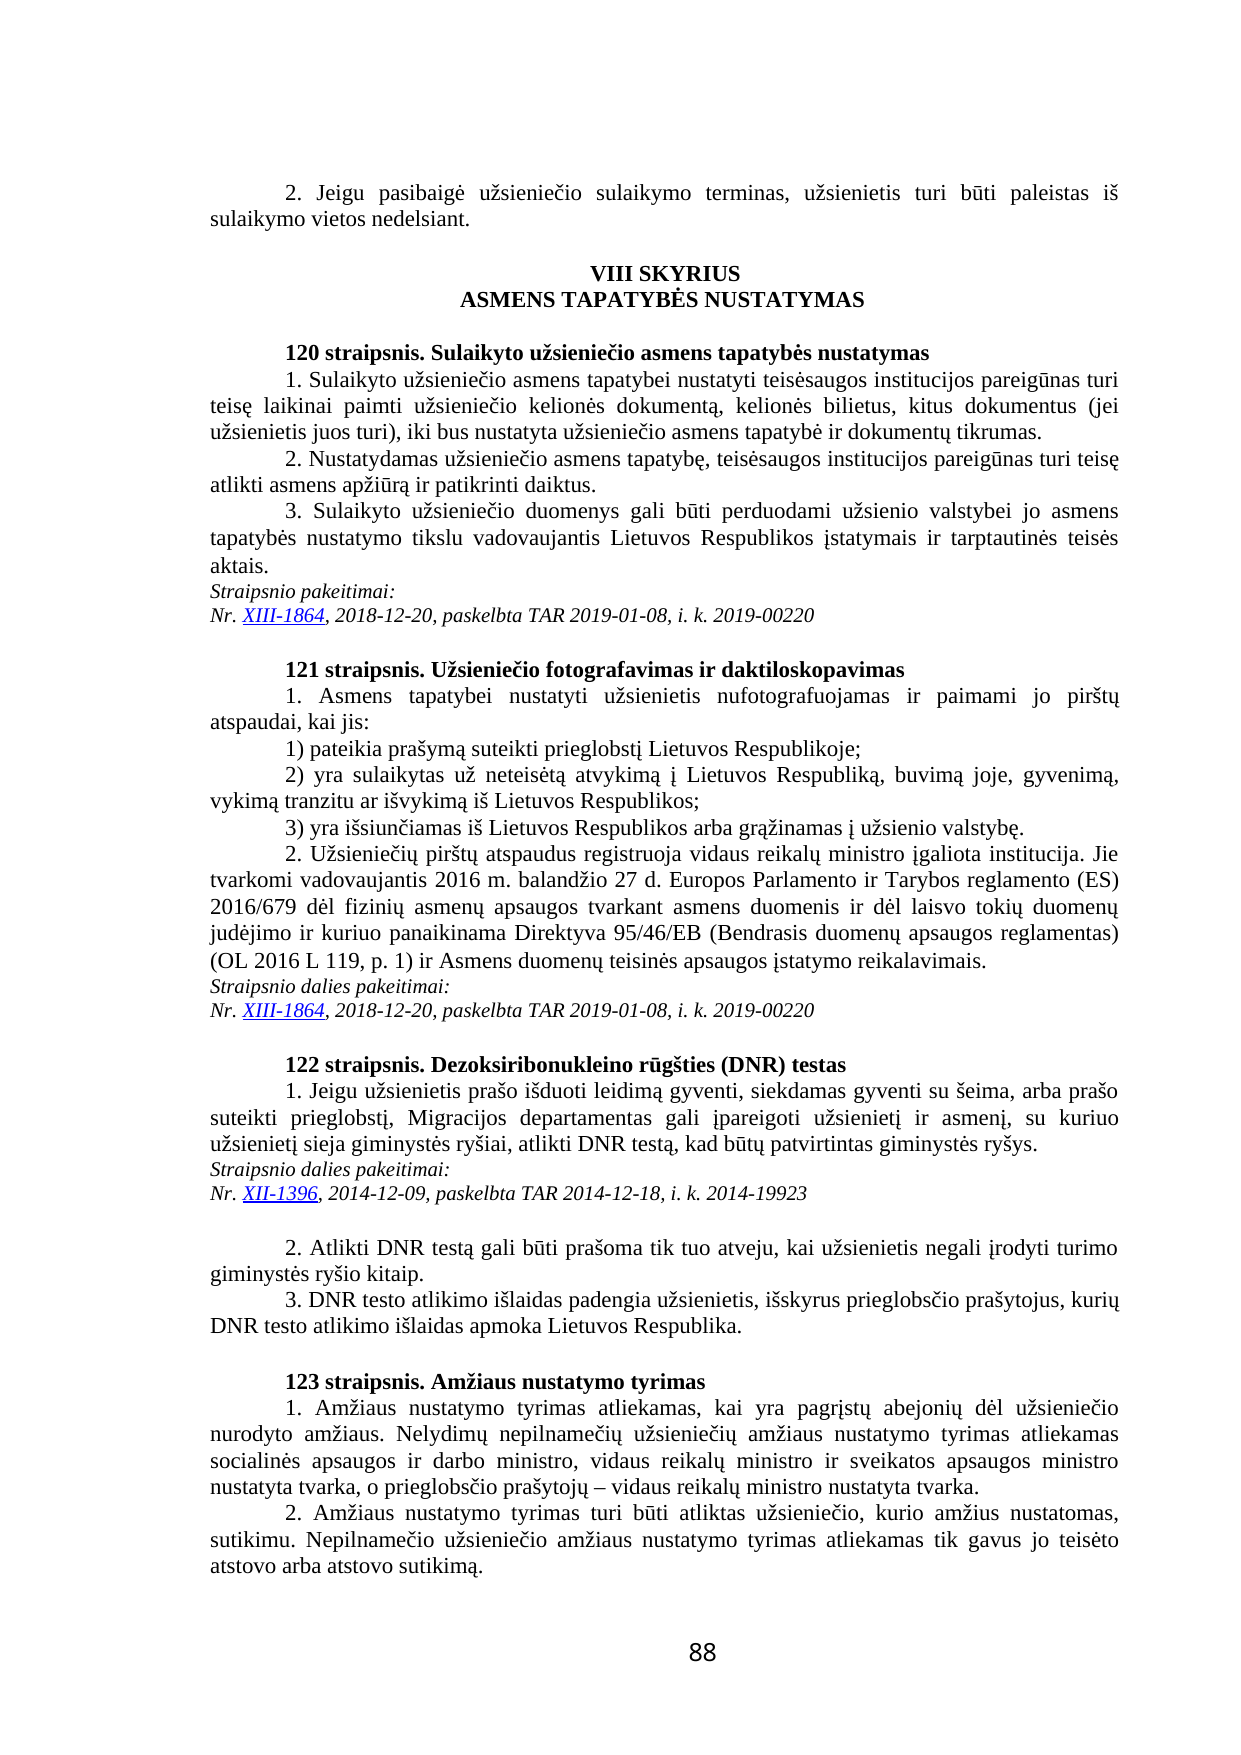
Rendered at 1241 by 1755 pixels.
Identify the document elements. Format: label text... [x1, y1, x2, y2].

text Nr. XII-1396, 2014-12-09, paskelbta TAR 2014-12-18, i. k. 2014-19923 [210, 1181, 1120, 1205]
text Straipsnio dalies pakeitimai: [210, 974, 1120, 998]
text Nr. XIII-1864, 2018-12-20, paskelbta TAR 2019-01-08, i. k. 2019-00220 [210, 603, 1120, 627]
text 3. Sulaikyto užsieniečio duomenys gali būti perduodami užsienio valstybei jo asmens tapatybės nustatymo tikslu vadovaujantis Lietuvos Respublikos įstatymais ir tarptautinės teisės aktais. [210, 497, 1120, 579]
text 121 straipsnis. Užsieniečio fotografavimas ir daktiloskopavimas [210, 656, 1120, 682]
text 123 straipsnis. Amžiaus nustatymo tyrimas [210, 1368, 1120, 1394]
text 3. DNR testo atlikimo išlaidas padengia užsienietis, išskyrus prieglobsčio prašytojus, kurių DNR testo atlikimo išlaidas apmoka Lietuvos Respublika. [210, 1286, 1120, 1339]
text 1. Sulaikyto užsieniečio asmens tapatybei nustatyti teisėsaugos institucijos pareigūnas turi teisę laikinai paimti užsieniečio kelionės dokumentą, kelionės bilietus, kitus dokumentus (jei užsienietis juos turi), iki bus nustatyta užsieniečio asmens tapatybė ir dokumentų tikrumas. [210, 366, 1120, 445]
subtitle 122 straipsnis. Dezoksiribonukleino rūgšties (DNR) testas [210, 1051, 1120, 1078]
text ASMENS TAPATYBĖS NUSTATYMAS [210, 287, 1120, 313]
text 2. Užsieniečių pirštų atspaudus registruoja vidaus reikalų ministro įgaliota institucija. Jie tvarkomi vadovaujantis 2016 m. balandžio 27 d. Europos Parlamento ir Tarybos reglamento (ES) 2016/679 dėl fizinių asmenų apsaugos tvarkant asmens duomenis ir dėl laisvo tokių duomenų judėjimo ir kuriuo panaikinama Direktyva 95/46/EB (Bendrasis duomenų apsaugos reglamentas) (OL 2016 L 119, p. 1) ir Asmens duomenų teisinės apsaugos įstatymo reikalavimais. [210, 840, 1120, 974]
text 2. Amžiaus nustatymo tyrimas turi būti atliktas užsieniečio, kurio amžius nustatomas, sutikimu. Nepilnamečio užsieniečio amžiaus nustatymo tyrimas atliekamas tik gavus jo teisėto atstovo arba atstovo sutikimą. [210, 1499, 1120, 1578]
text 1) pateikia prašymą suteikti prieglobstį Lietuvos Respublikoje; [210, 735, 1120, 761]
text Nr. XIII-1864, 2018-12-20, paskelbta TAR 2019-01-08, i. k. 2019-00220 [210, 998, 1120, 1022]
text 2. Nustatydamas užsieniečio asmens tapatybę, teisėsaugos institucijos pareigūnas turi teisę atlikti asmens apžiūrą ir patikrinti daiktus. [210, 445, 1120, 497]
text 1. Amžiaus nustatymo tyrimas atliekamas, kai yra pagrįstų abejonių dėl užsieniečio nurodyto amžiaus. Nelydimų nepilnamečių užsieniečių amžiaus nustatymo tyrimas atliekamas socialinės apsaugos ir darbo ministro, vidaus reikalų ministro ir sveikatos apsaugos ministro nustatyta tvarka, o prieglobsčio prašytojų – vidaus reikalų ministro nustatyta tvarka. [210, 1394, 1120, 1499]
text 3) yra išsiunčiamas iš Lietuvos Respublikos arba grąžinamas į užsienio valstybę. [210, 814, 1120, 840]
text 1. Jeigu užsienietis prašo išduoti leidimą gyventi, siekdamas gyventi su šeima, arba prašo suteikti prieglobstį, Migracijos departamentas gali įpareigoti užsienietį ir asmenį, su kuriuo užsienietį sieja giminystės ryšiai, atlikti DNR testą, kad būtų patvirtintas giminystės ryšys. [210, 1078, 1120, 1157]
text 2. Atlikti DNR testą gali būti prašoma tik tuo atveju, kai užsienietis negali įrodyti turimo giminystės ryšio kitaip. [210, 1233, 1120, 1286]
text Straipsnio dalies pakeitimai: [210, 1157, 1120, 1181]
text 120 straipsnis. Sulaikyto užsieniečio asmens tapatybės nustatymas [210, 339, 1120, 366]
text 2) yra sulaikytas už neteisėtą atvykimą į Lietuvos Respubliką, buvimą joje, gyvenimą, vykimą tranzitu ar išvykimą iš Lietuvos Respublikos; [210, 761, 1120, 814]
text 1. Asmens tapatybei nustatyti užsienietis nufotografuojamas ir paimami jo pirštų atspaudai, kai jis: [210, 682, 1120, 735]
text VIII SKYRIUS [210, 260, 1120, 287]
text Straipsnio pakeitimai: [210, 579, 1120, 603]
text 2. Jeigu pasibaigė užsieniečio sulaikymo terminas, užsienietis turi būti paleistas iš sulaikymo vietos nedelsiant. [210, 179, 1120, 231]
